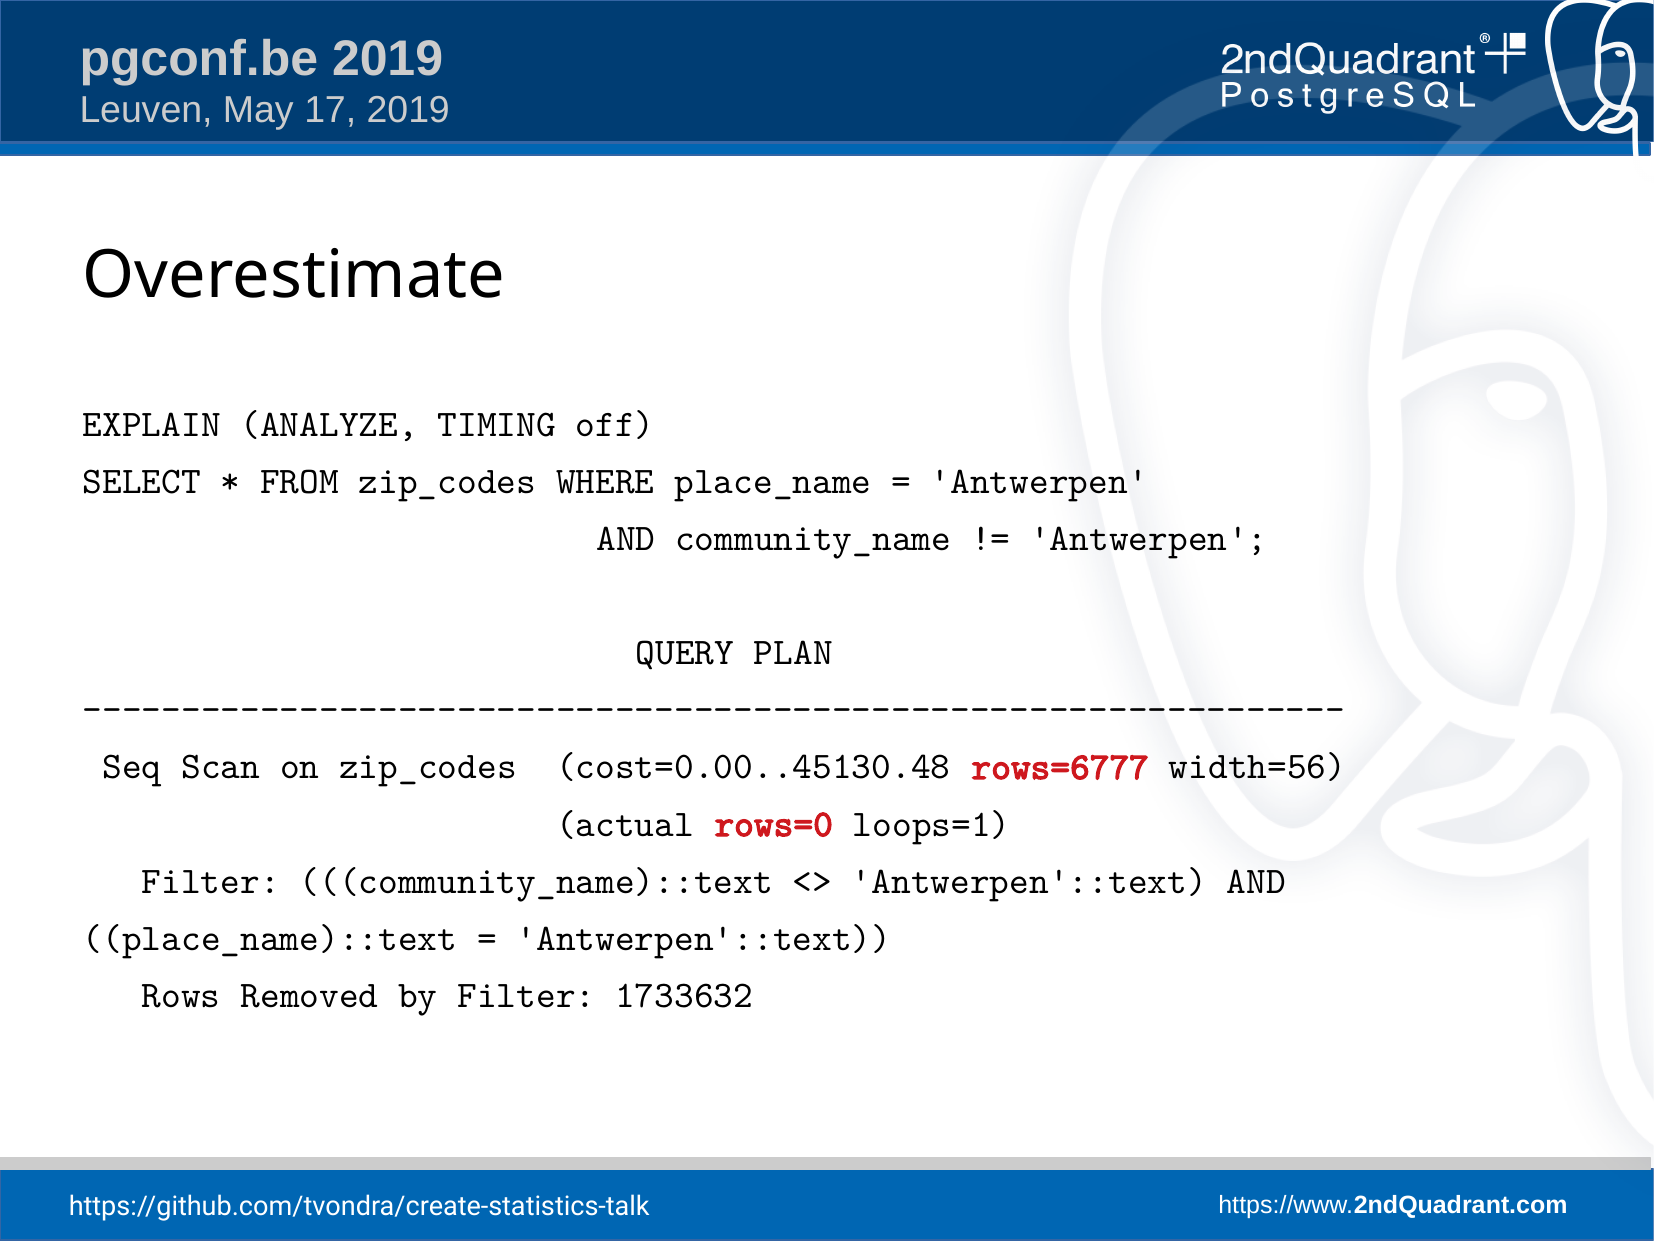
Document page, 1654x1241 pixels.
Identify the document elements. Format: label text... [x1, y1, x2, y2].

title Overestimate [82, 167, 1571, 375]
list EXPLAIN (ANALYZE, TIMING off) SELECT * FROM zip_codes WHERE place_name = 'Antwerpen' AND community_name != 'Antwerpen'; QUERY PLAN ---------------------------------------------------------------- Seq Scan on zip_codes (cost=0.00..45130.48 rows=6777 width=56) (actual rows=0 loops=1) Filter: (((community_name)::text <> 'Antwerpen'::text) AND ((place_name)::text = 'Antwerpen'::text)) Rows Removed by Filter: 1733632 [82, 390, 1571, 1110]
picture [632, 0, 1654, 1241]
